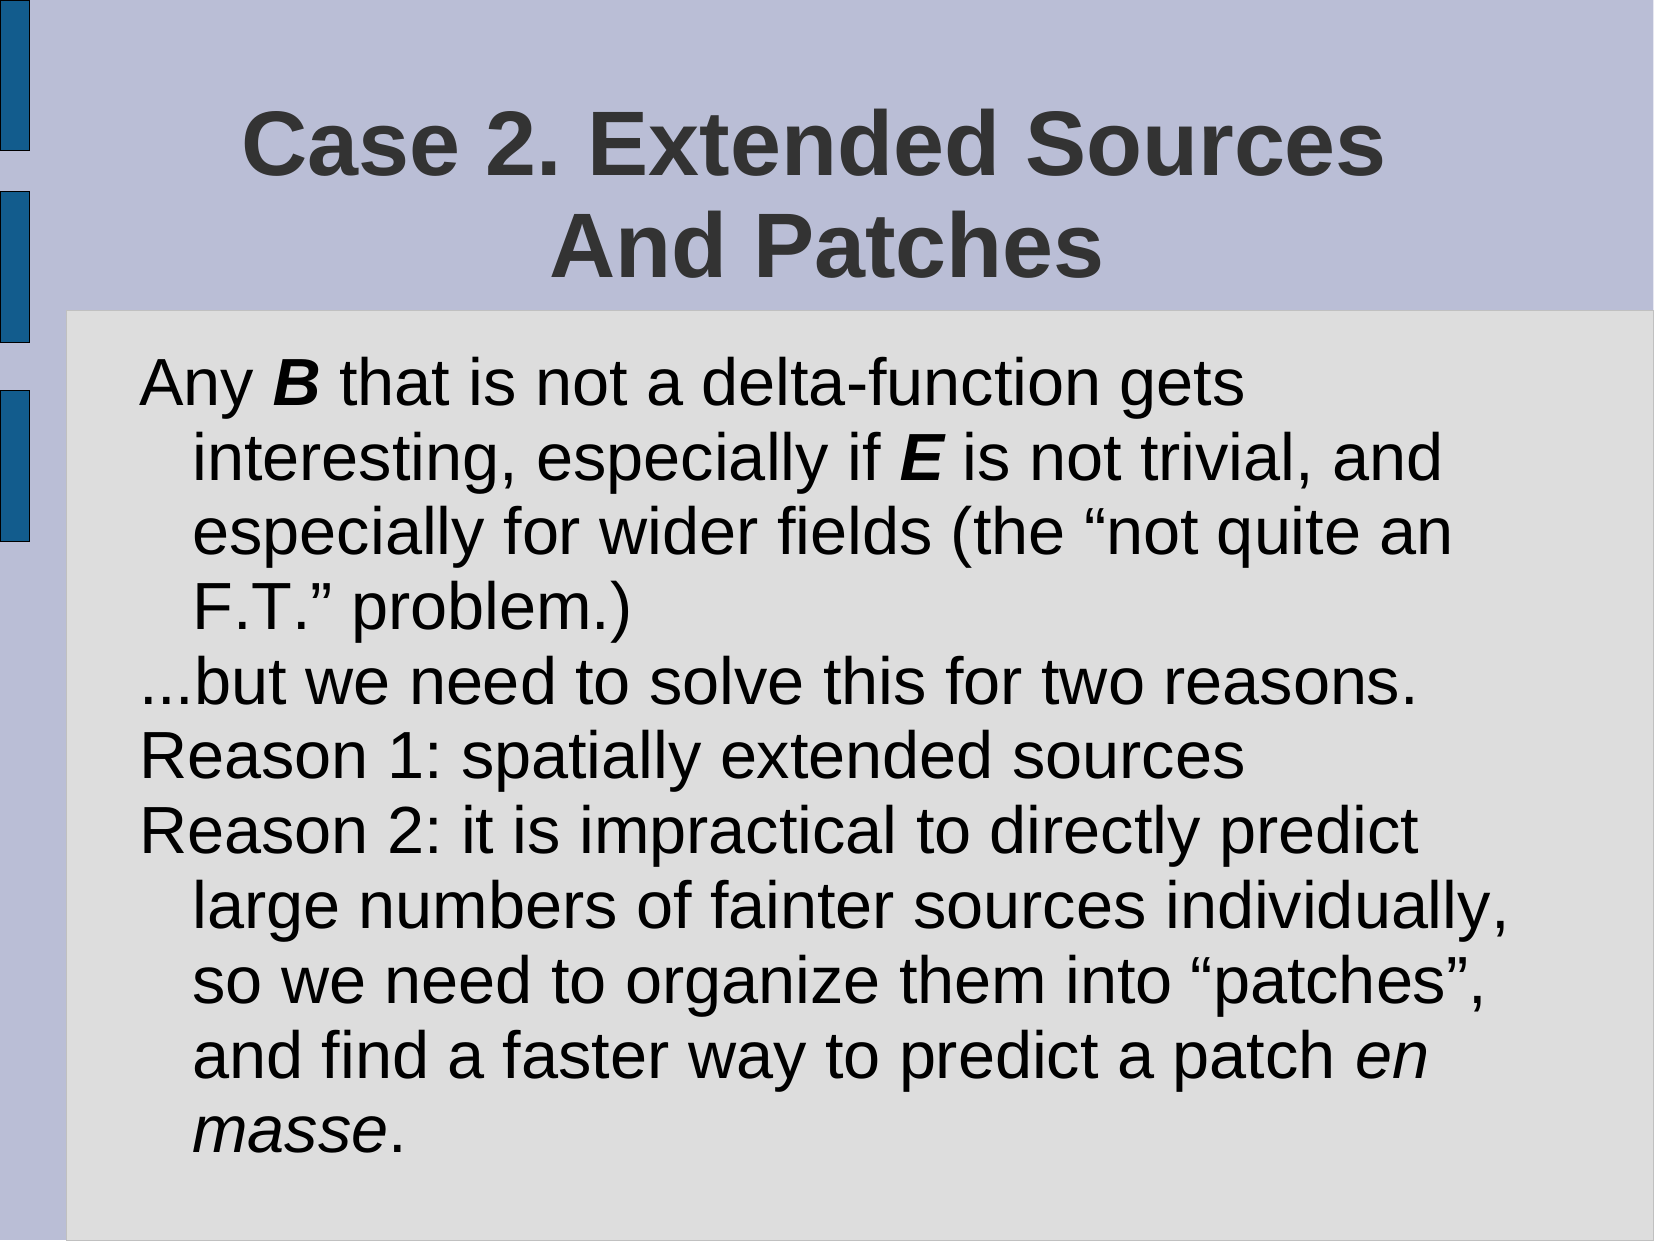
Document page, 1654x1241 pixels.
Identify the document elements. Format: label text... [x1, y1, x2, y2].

list Any B that is not a delta-function gets interesting, especially if E is not trivial, and especially for wider fields (the “not quite an F.T.” problem.) ...but we need to solve this for two reasons. Reason 1: spatially extended sources Reason 2: it is impractical to directly predict large numbers of fainter sources individually, so we need to organize them into “patches”, and find a faster way to predict a patch en masse. [121, 344, 1534, 1241]
title Case 2. Extended Sources And Patches [121, 87, 1534, 302]
